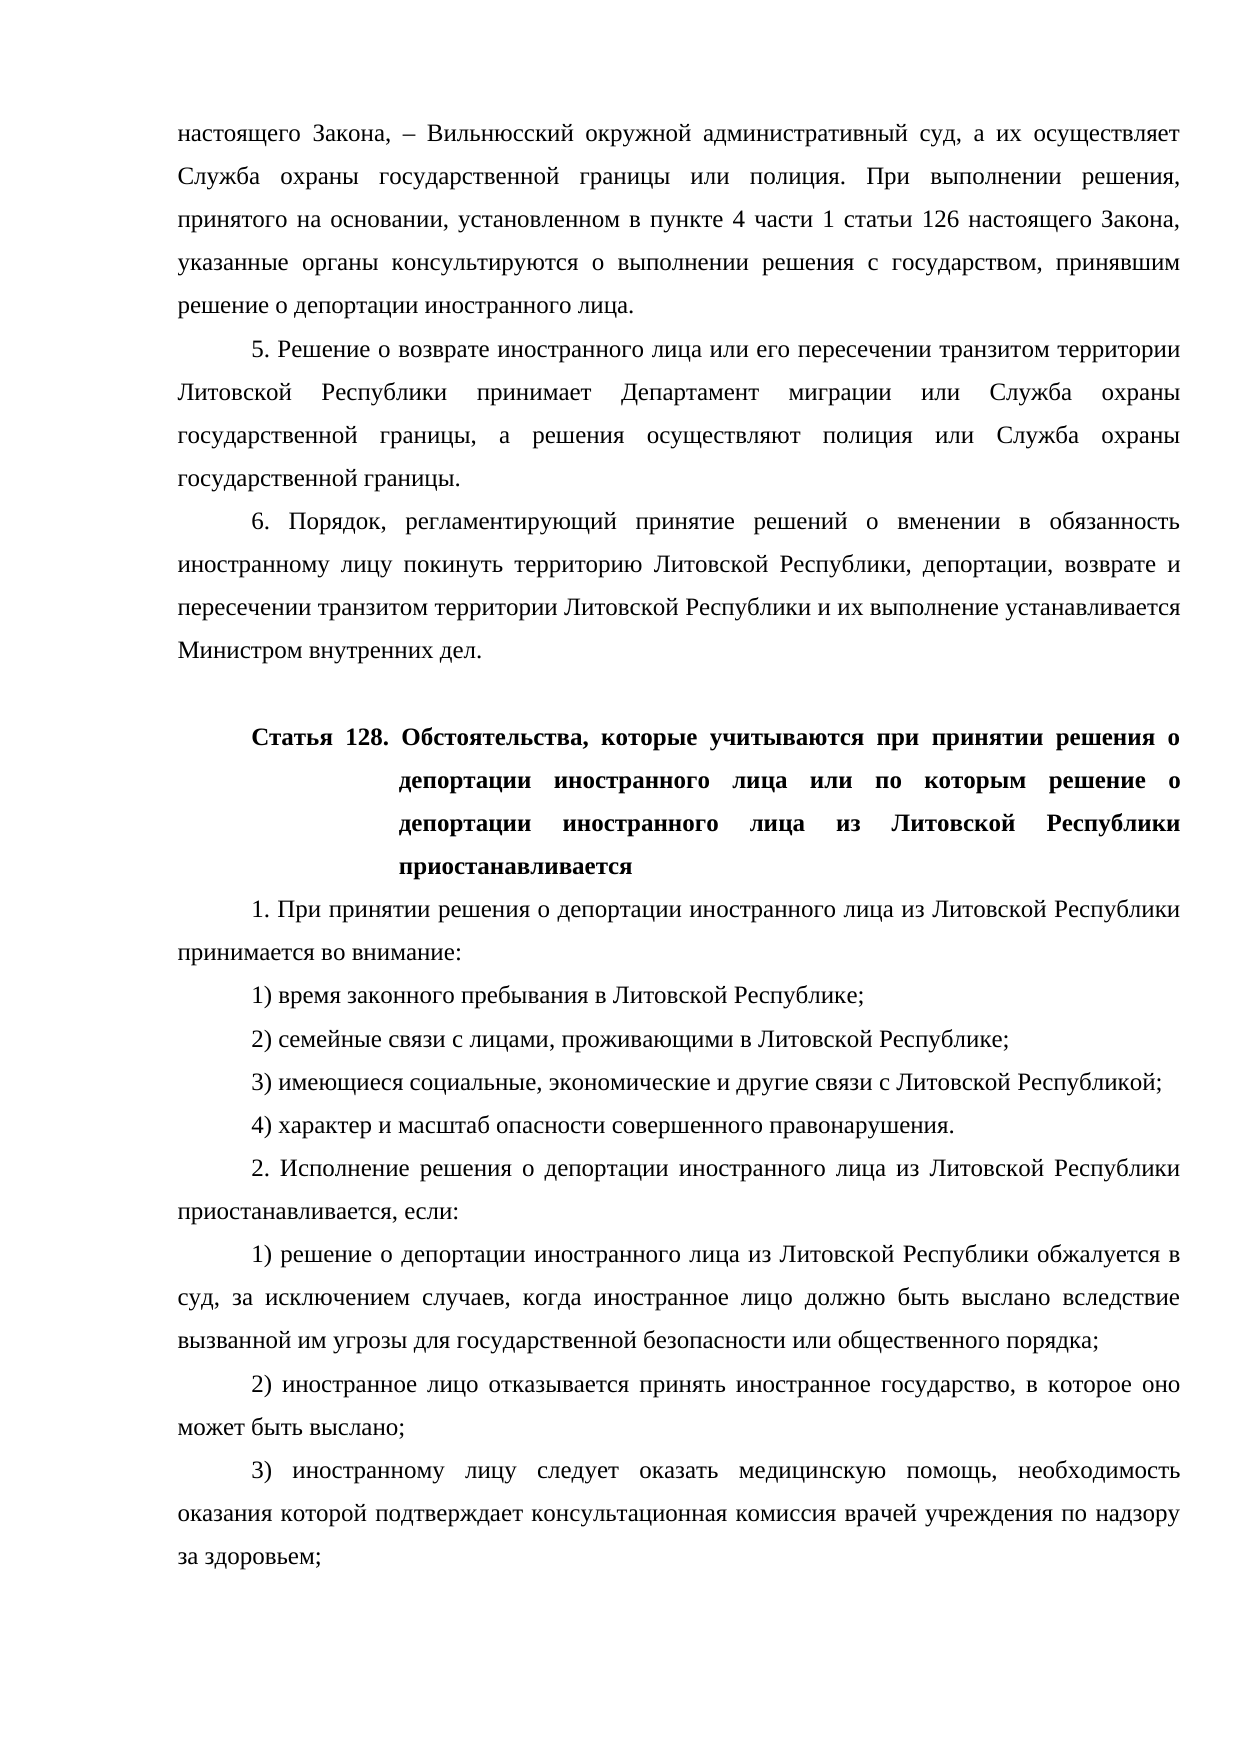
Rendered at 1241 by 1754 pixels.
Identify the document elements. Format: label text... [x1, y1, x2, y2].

text 2) семейные связи с лицами, проживающими в Литовской Республике; [177, 1024, 1181, 1052]
text 1. При принятии решения о депортации иностранного лица из Литовской Республики принимается во внимание: [177, 894, 1181, 966]
text Статья 128. Обстоятельства, которые учитываются при принятии решения о депортации иностранного лица или по которым решение о депортации иностранного лица из Литовской Республики приостанавливается [251, 722, 1181, 880]
text 1) решение о депортации иностранного лица из Литовской Республики обжалуется в суд, за исключением случаев, когда иностранное лицо должно быть выслано вследствие вызванной им угрозы для государственной безопасности или общественного порядка; [177, 1239, 1181, 1354]
text 6. Порядок, регламентирующий принятие решений о вменении в обязанность иностранному лицу покинуть территорию Литовской Республики, депортации, возврате и пересечении транзитом территории Литовской Республики и их выполнение устанавливается Министром внутренних дел. [177, 506, 1181, 664]
text настоящего Закона, – Вильнюсский окружной административный суд, а их осуществляет Служба охраны государственной границы или полиция. При выполнении решения, принятого на основании, установленном в пункте 4 части 1 статьи 126 настоящего Закона, указанные органы консультируются о выполнении решения с государством, принявшим решение о депортации иностранного лица. [177, 118, 1181, 319]
text 3) иностранному лицу следует оказать медицинскую помощь, необходимость оказания которой подтверждает консультационная комиссия врачей учреждения по надзору за здоровьем; [177, 1455, 1181, 1570]
text 1) время законного пребывания в Литовской Республике; [177, 981, 1181, 1009]
text 2. Исполнение решения о депортации иностранного лица из Литовской Республики приостанавливается, если: [177, 1153, 1181, 1225]
text 3) имеющиеся социальные, экономические и другие связи с Литовской Республикой; [177, 1067, 1181, 1096]
text 2) иностранное лицо отказывается принять иностранное государство, в которое оно может быть выслано; [177, 1369, 1181, 1441]
text 4) характер и масштаб опасности совершенного правонарушения. [177, 1110, 1181, 1139]
text 5. Решение о возврате иностранного лица или его пересечении транзитом территории Литовской Республики принимает Департамент миграции или Служба охраны государственной границы, а решения осуществляют полиция или Служба охраны государственной границы. [177, 334, 1181, 492]
